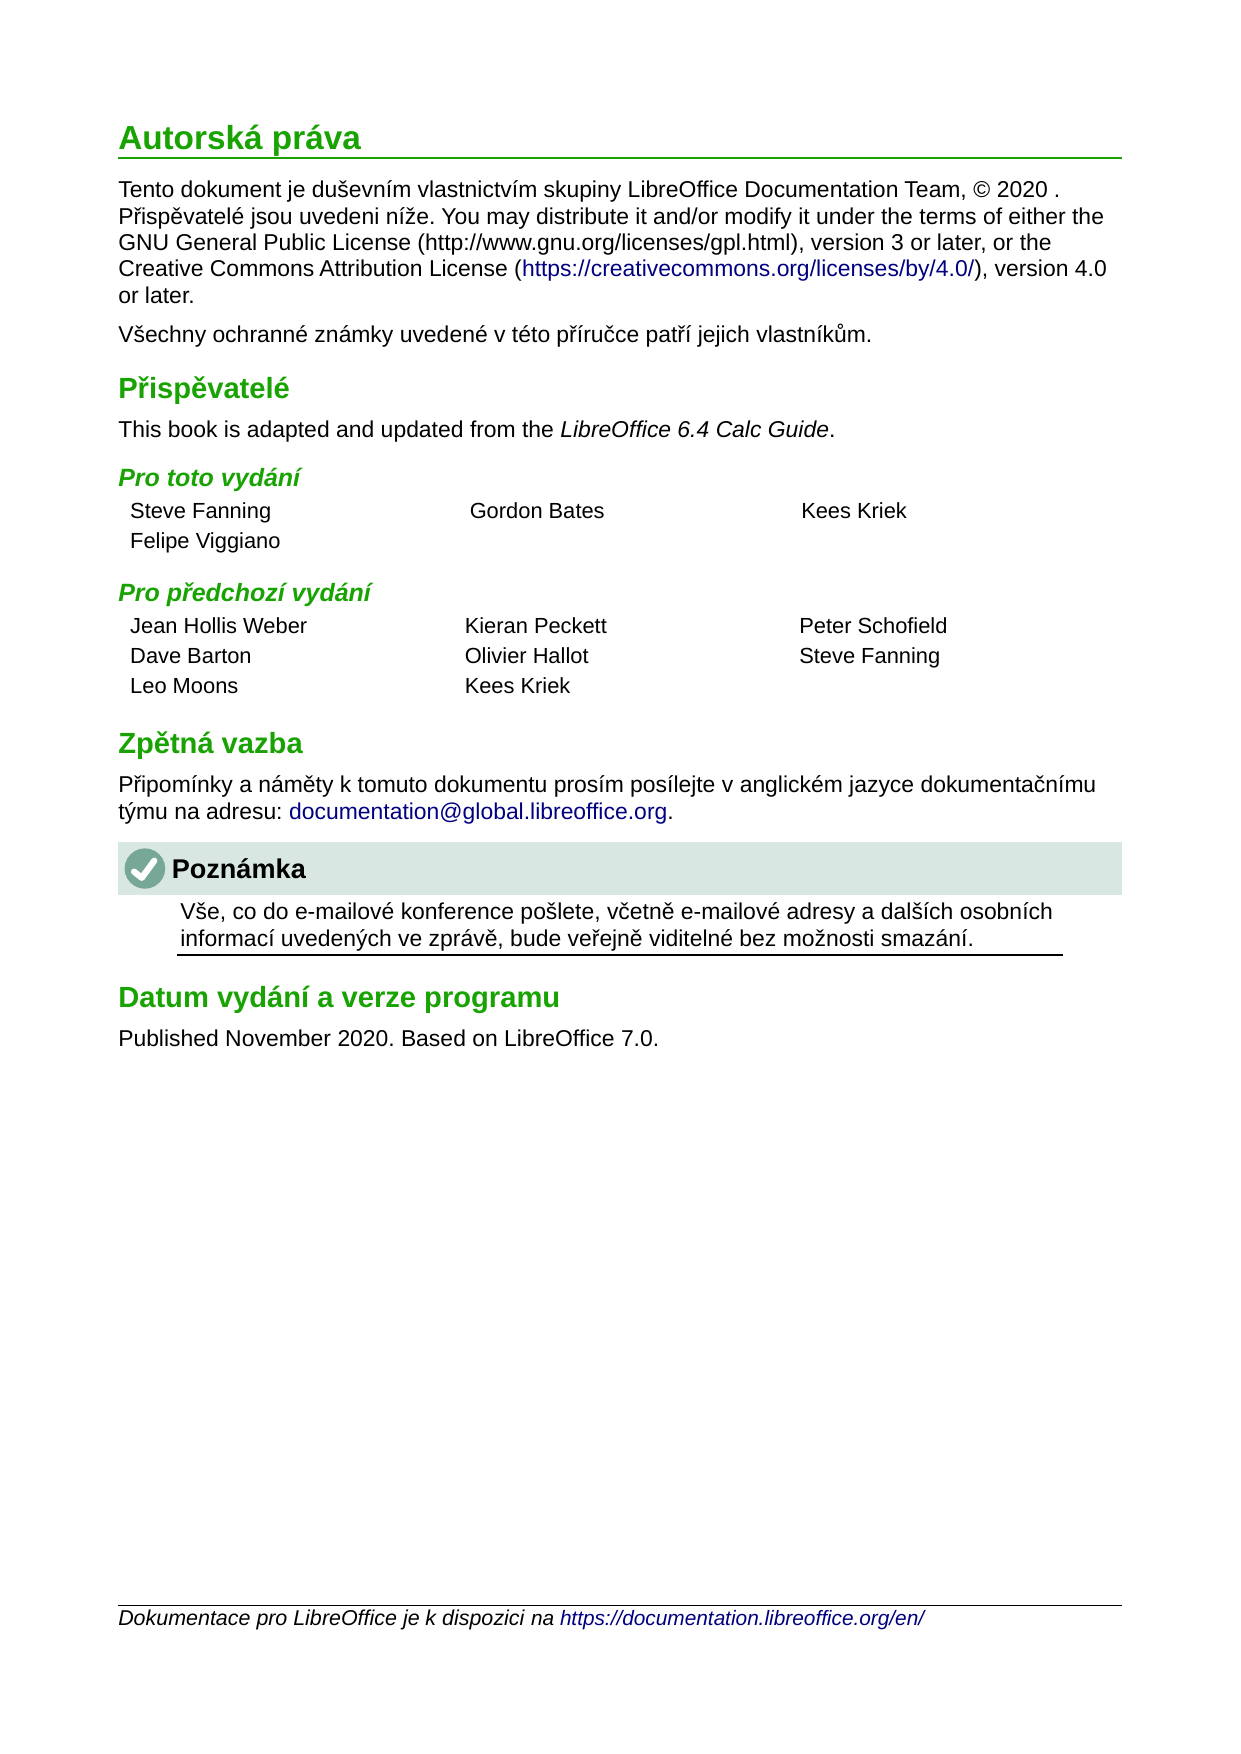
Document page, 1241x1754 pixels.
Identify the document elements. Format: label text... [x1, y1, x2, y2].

table_header Steve Fanning [118, 498, 458, 527]
table_header Kieran Peckett [453, 613, 787, 643]
table_cell [458, 528, 789, 557]
text Vše, co do e-mailové konference pošlete, včetně e-mailové adresy a dalších osobních informací uvedených ve zprávě, bude veřejně viditelné bez možnosti smazání. [177, 895, 1063, 954]
subtitle Zpětná vazba [118, 726, 1122, 759]
table_cell Steve Fanning [788, 643, 1122, 672]
text Tento dokument je duševním vlastnictvím skupiny LibreOffice Documentation Team, © 2020 . Přispěvatelé jsou uvedeni níže. You may distribute it and/or modify it under the terms of either the GNU General Public License (http://www.gnu.org/licenses/gpl.html), version 3 or later, or the Creative Commons Attribution License (https://creativecommons.org/licenses/by/4.0/), version 4.0 or later. [118, 176, 1122, 308]
table_cell Dave Barton [118, 643, 453, 672]
table_header Kees Kriek [789, 498, 1122, 527]
table_cell Leo Moons [118, 673, 453, 702]
text This book is adapted and updated from the LibreOffice 6.4 Calc Guide. [118, 416, 1122, 442]
subtitle Poznámka [118, 842, 1122, 895]
table_header Jean Hollis Weber [118, 613, 453, 643]
table_cell Felipe Viggiano [118, 528, 458, 557]
table_header Gordon Bates [458, 498, 789, 527]
subtitle Autorská práva [118, 118, 1122, 157]
table_cell Olivier Hallot [453, 643, 787, 672]
text Připomínky a náměty k tomuto dokumentu prosím posílejte v anglickém jazyce dokumentačnímu týmu na adresu: documentation@global.libreoffice.org. [118, 771, 1122, 824]
subtitle Pro toto vydání [118, 463, 1122, 492]
text Published November 2020. Based on LibreOffice 7.0. [118, 1025, 1122, 1051]
text Všechny ochranné známky uvedené v této příručce patří jejich vlastníkům. [118, 321, 1122, 347]
subtitle Datum vydání a verze programu [118, 980, 1122, 1013]
table_cell [789, 528, 1122, 557]
table_cell [788, 673, 1122, 702]
subtitle Přispěvatelé [118, 371, 1122, 404]
table_header Peter Schofield [788, 613, 1122, 643]
subtitle Pro předchozí vydání [118, 578, 1122, 607]
table_cell Kees Kriek [453, 673, 787, 702]
